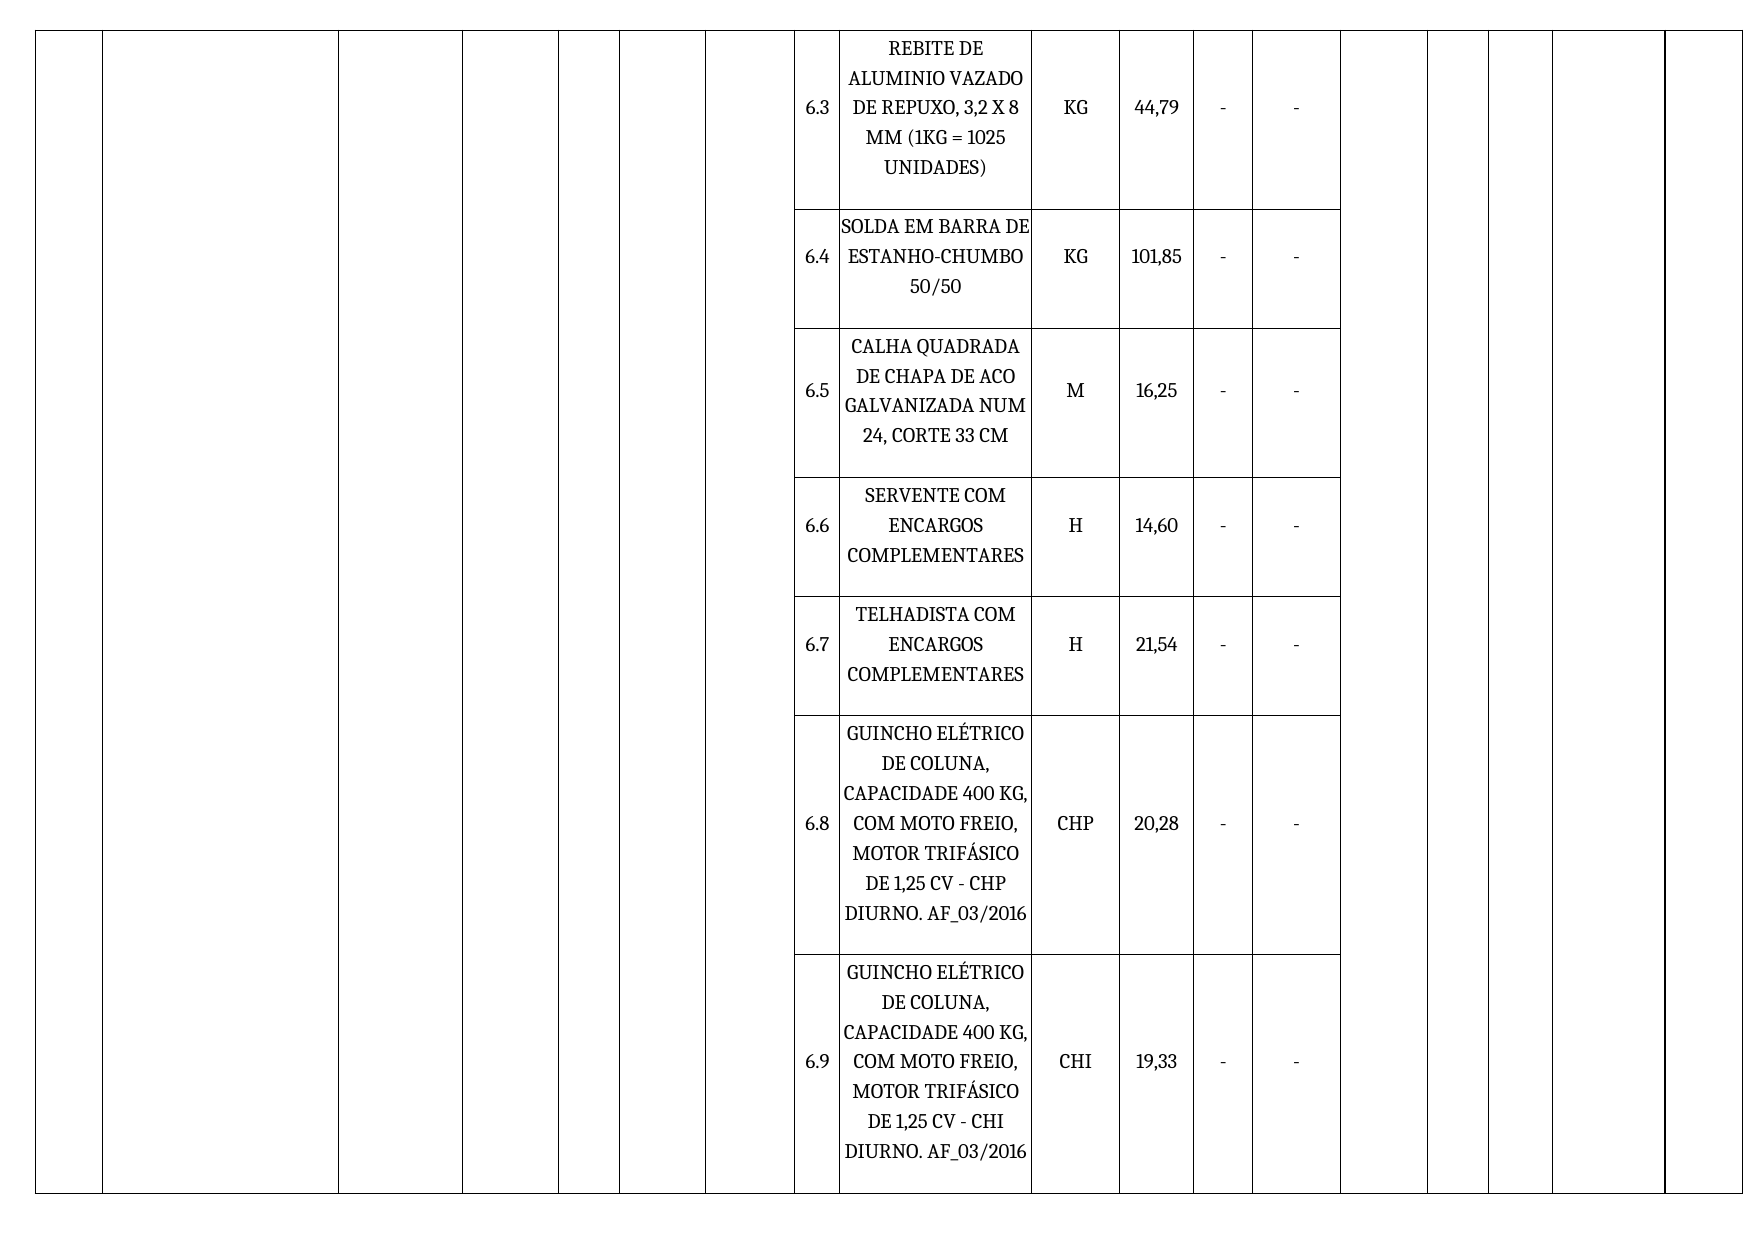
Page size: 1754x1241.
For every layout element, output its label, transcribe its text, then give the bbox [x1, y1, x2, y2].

table_cell [1666, 31, 1742, 1192]
table_cell 19,33 [1120, 955, 1193, 1192]
table_cell [1428, 31, 1488, 1192]
table_cell [463, 31, 558, 1192]
table_cell - [1253, 716, 1340, 954]
table_cell CHI [1032, 955, 1119, 1192]
table_cell 14,60 [1120, 478, 1193, 596]
table_cell - [1253, 31, 1340, 208]
table_cell CALHA QUADRADA DE CHAPA DE ACO GALVANIZADA NUM 24, CORTE 33 CM [840, 329, 1031, 477]
table_cell 21,54 [1120, 597, 1193, 715]
table_cell 6.9 [795, 955, 839, 1192]
table_cell SOLDA EM BARRA DE ESTANHO-CHUMBO 50/50 [840, 210, 1031, 328]
table_cell CHP [1032, 716, 1119, 954]
table_cell [706, 31, 794, 1192]
table_cell [103, 31, 338, 1192]
table_cell [36, 31, 102, 1192]
table_cell GUINCHO ELÉTRICO DE COLUNA, CAPACIDADE 400 KG, COM MOTO FREIO, MOTOR TRIFÁSICO DE 1,25 CV - CHP DIURNO. AF_03/2016 [840, 716, 1031, 954]
table_cell - [1253, 210, 1340, 328]
table_cell - [1194, 955, 1252, 1192]
table_cell - [1253, 478, 1340, 596]
table_cell - [1194, 478, 1252, 596]
table_cell 101,85 [1120, 210, 1193, 328]
table_cell 20,28 [1120, 716, 1193, 954]
table_cell 6.7 [795, 597, 839, 715]
table_cell - [1194, 31, 1252, 208]
table_cell [620, 31, 705, 1192]
table_cell KG [1032, 210, 1119, 328]
table_cell [339, 31, 462, 1192]
table_cell 6.3 [795, 31, 839, 208]
table_cell 44,79 [1120, 31, 1193, 208]
table_cell [559, 31, 619, 1192]
table_cell KG [1032, 31, 1119, 208]
table_cell - [1194, 329, 1252, 477]
table_cell - [1253, 955, 1340, 1192]
table_cell - [1194, 716, 1252, 954]
table_cell 6.4 [795, 210, 839, 328]
table_cell - [1194, 210, 1252, 328]
table_cell 6.6 [795, 478, 839, 596]
table_cell M [1032, 329, 1119, 477]
table_cell H [1032, 597, 1119, 715]
table_cell - [1253, 329, 1340, 477]
table_cell TELHADISTA COM ENCARGOS COMPLEMENTARES [840, 597, 1031, 715]
table_cell [1341, 31, 1427, 1192]
table_cell - [1194, 597, 1252, 715]
table_cell 6.8 [795, 716, 839, 954]
table_cell 6.5 [795, 329, 839, 477]
table_cell GUINCHO ELÉTRICO DE COLUNA, CAPACIDADE 400 KG, COM MOTO FREIO, MOTOR TRIFÁSICO DE 1,25 CV - CHI DIURNO. AF_03/2016 [840, 955, 1031, 1192]
table_cell - [1253, 597, 1340, 715]
table_cell [1489, 31, 1552, 1192]
table_cell 16,25 [1120, 329, 1193, 477]
table_cell H [1032, 478, 1119, 596]
table_cell SERVENTE COM ENCARGOS COMPLEMENTARES [840, 478, 1031, 596]
table_cell [1553, 31, 1664, 1192]
table_cell REBITE DE ALUMINIO VAZADO DE REPUXO, 3,2 X 8 MM (1KG = 1025 UNIDADES) [840, 31, 1031, 208]
